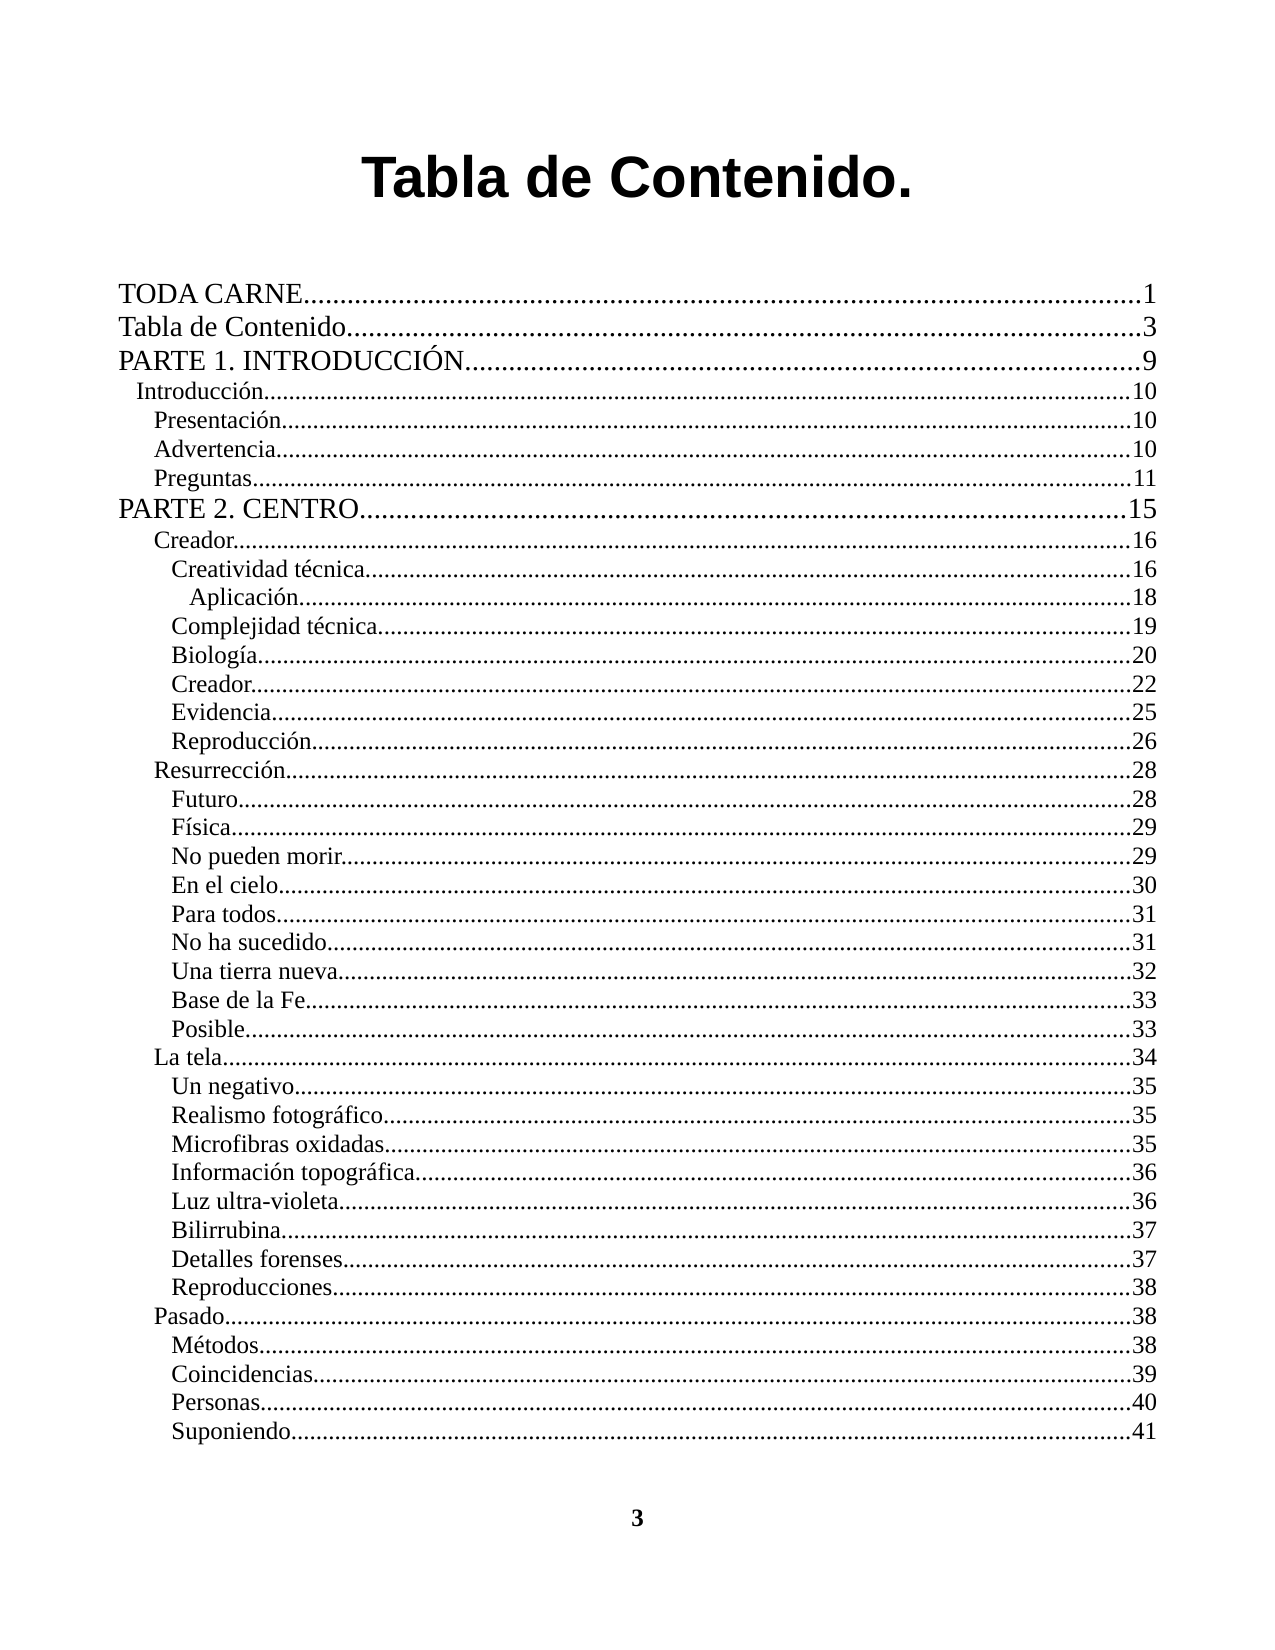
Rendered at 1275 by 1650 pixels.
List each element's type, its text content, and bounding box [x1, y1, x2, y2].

text Microfibras oxidadas. 35 [171, 1129, 1157, 1157]
text Un negativo. 35 [171, 1071, 1157, 1100]
text Física. 29 [171, 812, 1157, 841]
text No pueden morir. 29 [171, 841, 1157, 870]
text Futuro. 28 [171, 784, 1157, 812]
text Pasado. 38 [153, 1301, 1157, 1330]
text Evidencia. 25 [171, 697, 1157, 726]
text No ha sucedido. 31 [171, 927, 1157, 956]
text Suponiendo. 41 [171, 1416, 1157, 1445]
text Una tierra nueva. 32 [171, 956, 1157, 985]
text Para todos. 31 [171, 899, 1157, 927]
subtitle Tabla de Contenido. [118, 143, 1157, 210]
text Coincidencias. 39 [171, 1359, 1157, 1387]
text Tabla de Contenido. 3 [118, 309, 1157, 343]
text Creador. 16 [153, 525, 1157, 554]
text Personas. 40 [171, 1387, 1157, 1416]
text Aplicación. 18 [189, 582, 1157, 611]
text Advertencia. 10 [153, 434, 1157, 463]
text Métodos. 38 [171, 1330, 1157, 1359]
text Luz ultra-violeta. 36 [171, 1186, 1157, 1215]
text Biología. 20 [171, 640, 1157, 669]
text Realismo fotográfico. 35 [171, 1100, 1157, 1129]
text Información topográfica. 36 [171, 1157, 1157, 1186]
text Base de la Fe. 33 [171, 985, 1157, 1014]
text Resurrección. 28 [153, 755, 1157, 784]
text Reproducción. 26 [171, 726, 1157, 755]
text Creador. 22 [171, 669, 1157, 697]
text PARTE 2. CENTRO. 15 [118, 491, 1157, 525]
text TODA CARNE 1 [118, 276, 1157, 309]
text Reproducciones. 38 [171, 1272, 1157, 1301]
text Creatividad técnica. 16 [171, 554, 1157, 582]
text Preguntas. 11 [153, 463, 1157, 491]
text PARTE 1. INTRODUCCIÓN. 9 [118, 343, 1157, 376]
text La tela. 34 [153, 1042, 1157, 1071]
text Introducción. 10 [136, 376, 1157, 405]
text Posible. 33 [171, 1014, 1157, 1042]
text Bilirrubina. 37 [171, 1215, 1157, 1244]
text Presentación. 10 [153, 405, 1157, 434]
text Complejidad técnica. 19 [171, 611, 1157, 640]
text En el cielo. 30 [171, 870, 1157, 899]
text Detalles forenses. 37 [171, 1244, 1157, 1272]
